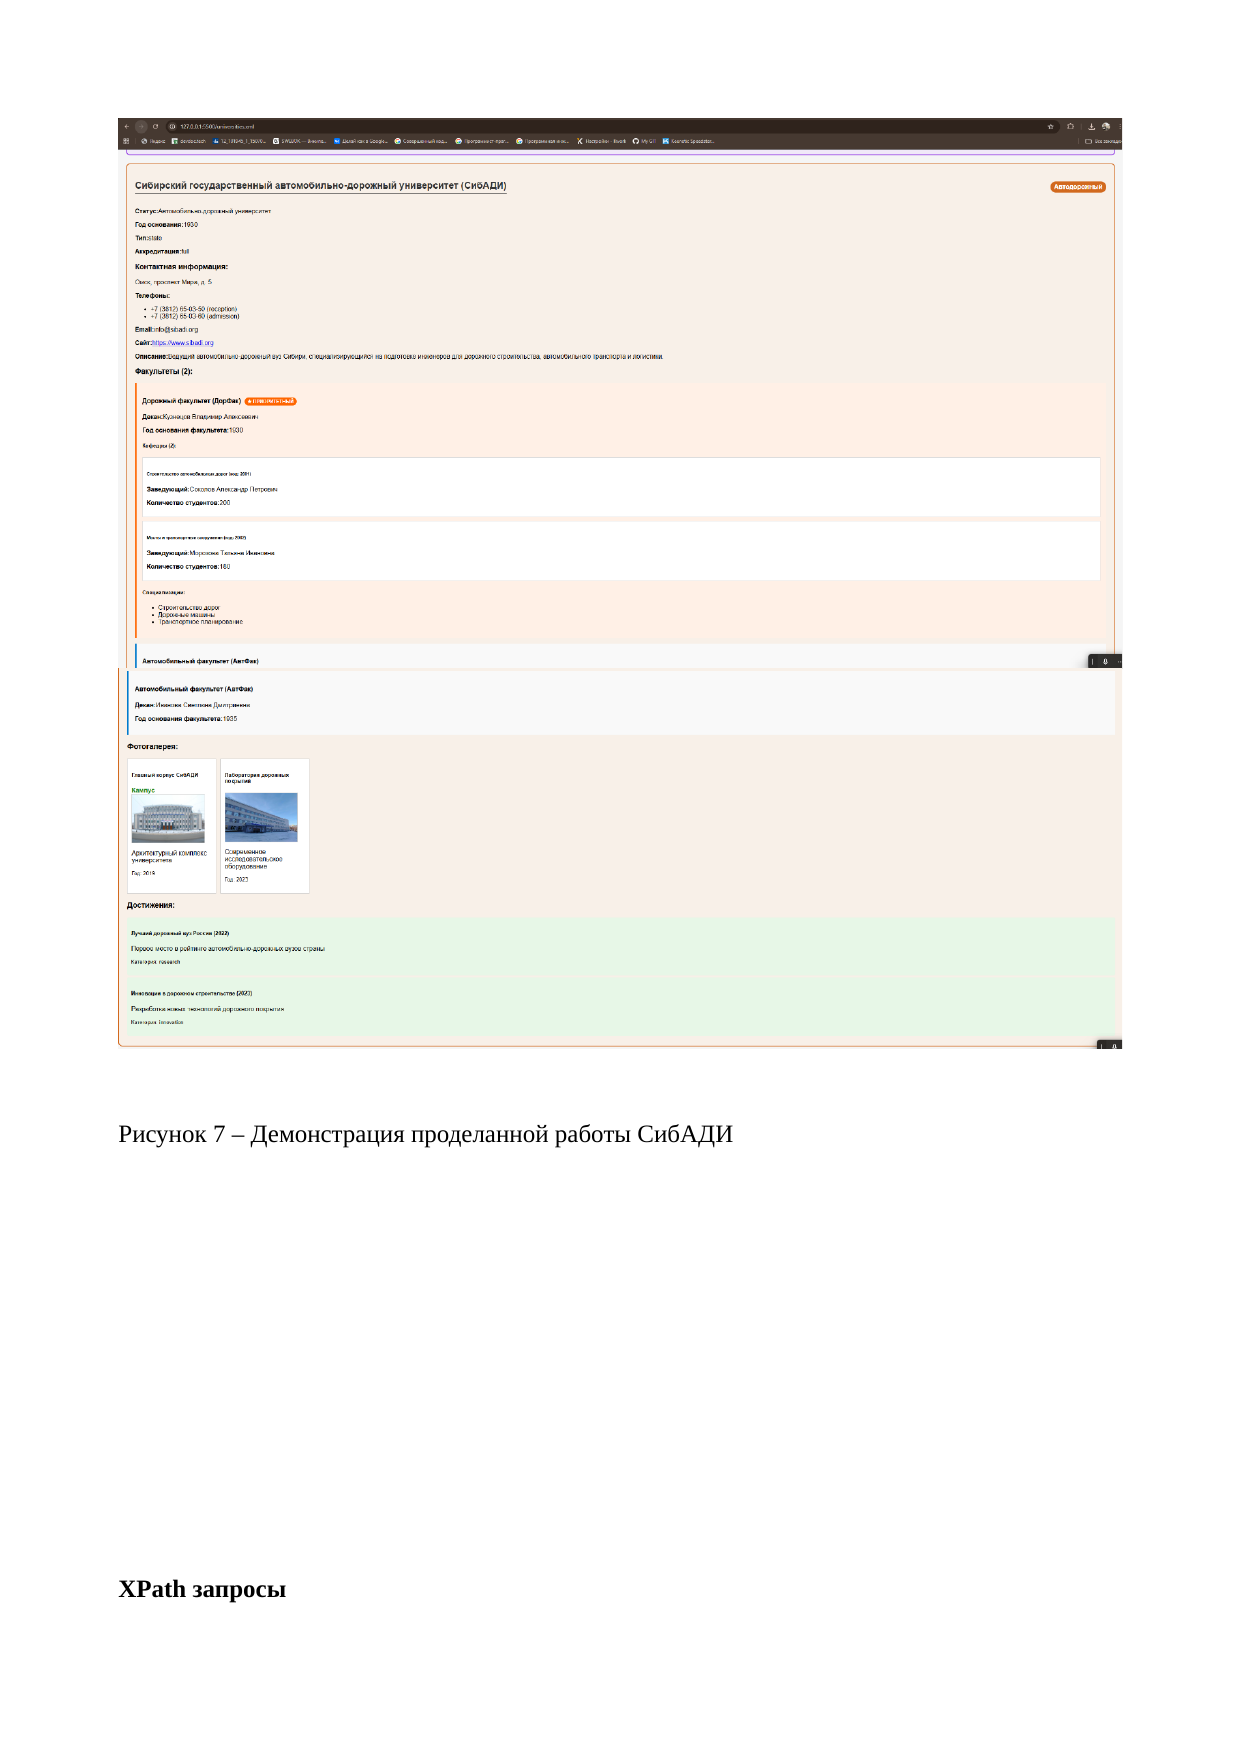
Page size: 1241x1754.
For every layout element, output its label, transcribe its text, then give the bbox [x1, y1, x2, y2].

text XPath запросы [118, 1574, 1122, 1603]
text Рисунок 7 – Демонстрация проделанной работы СибАДИ [118, 1119, 1122, 1148]
